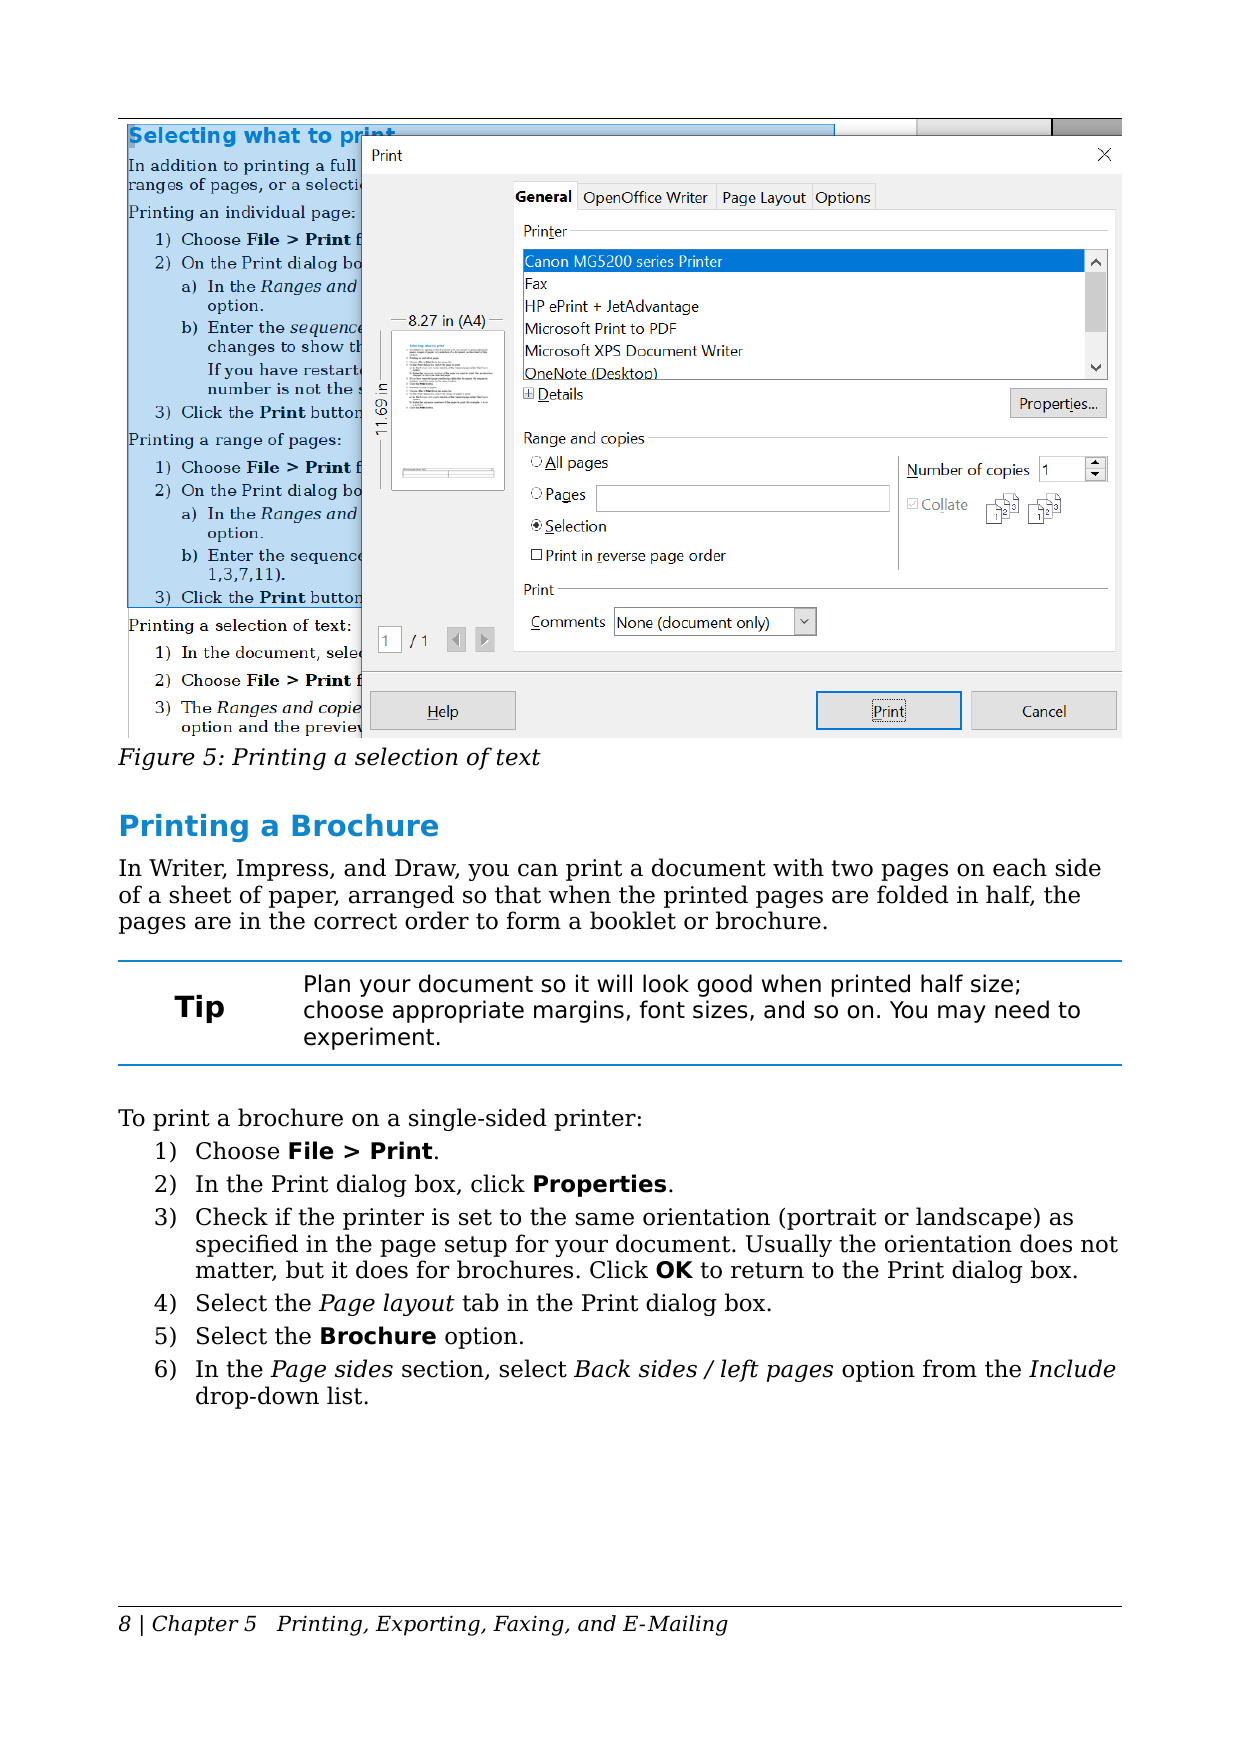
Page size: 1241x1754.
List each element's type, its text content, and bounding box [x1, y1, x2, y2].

table_header Plan your document so it will look good when printed half size; choose appropriate margins, font sizes, and so on. You may need to experiment. [281, 962, 1122, 1064]
list In the Print dialog box, click Properties. [177, 1171, 1122, 1198]
subtitle Printing a Brochure [118, 809, 1122, 843]
list Check if the printer is set to the same orientation (portrait or landscape) as specified in the page setup for your document. Usually the orientation does not matter, but it does for brochures. Click OK to return to the Print dialog box. [177, 1204, 1122, 1284]
list Select the Page layout tab in the Print dialog box. [177, 1290, 1122, 1317]
table_header Tip [118, 962, 281, 1064]
text Figure 5: Printing a selection of text [118, 744, 1122, 771]
picture [118, 118, 1122, 738]
list To print a brochure on a single-sided printer: [118, 1105, 1122, 1132]
list In the Page sides section, select Back sides / left pages option from the Include drop-down list. [177, 1356, 1122, 1409]
list Select the Brochure option. [177, 1323, 1122, 1350]
list Choose File > Print. [177, 1138, 1122, 1165]
text In Writer, Impress, and Draw, you can print a document with two pages on each side of a sheet of paper, arranged so that when the printed pages are folded in half, the pages are in the correct order to form a booklet or brochure. [118, 855, 1122, 935]
